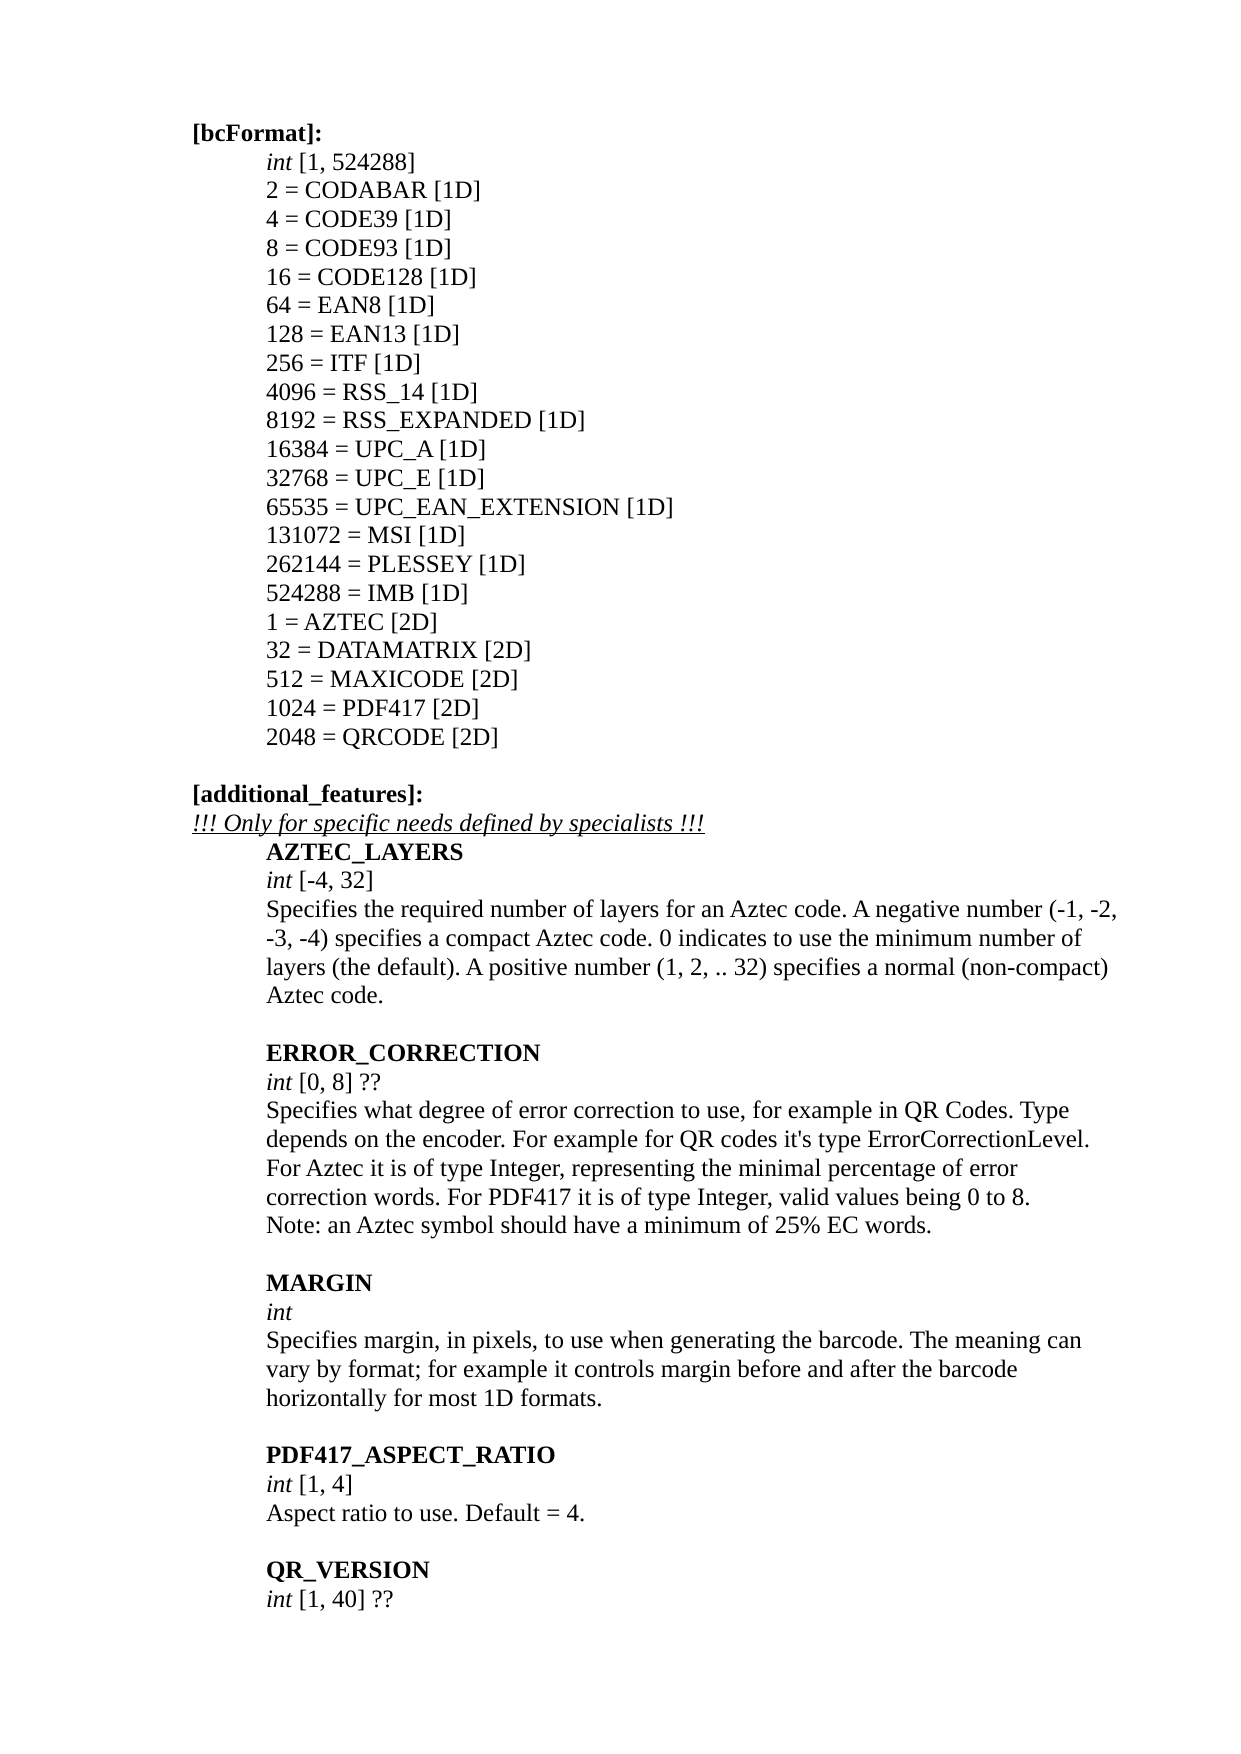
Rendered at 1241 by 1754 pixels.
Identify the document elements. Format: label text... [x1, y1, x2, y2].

text int [1, 40] ?? [266, 1584, 1122, 1613]
text 262144 = PLESSEY [1D] [266, 549, 1122, 578]
text 2 = CODABAR [1D] [266, 176, 1122, 204]
text 64 = EAN8 [1D] [266, 291, 1122, 319]
text PDF417_ASPECT_RATIO [266, 1441, 1122, 1469]
text 4 = CODE39 [1D] [266, 204, 1122, 233]
text 131072 = MSI [1D] [266, 521, 1122, 549]
text [bcFormat]: [192, 118, 1122, 147]
text 8192 = RSS_EXPANDED [1D] [266, 406, 1122, 434]
text 65535 = UPC_EAN_EXTENSION [1D] [266, 492, 1122, 521]
text 4096 = RSS_14 [1D] [266, 377, 1122, 406]
text 1024 = PDF417 [2D] [266, 693, 1122, 722]
text 1 = AZTEC [2D] [266, 607, 1122, 636]
text 256 = ITF [1D] [266, 348, 1122, 377]
text MARGIN [266, 1268, 1122, 1297]
text int [1, 4] [266, 1469, 1122, 1498]
text !!! Only for specific needs defined by specialists !!! [192, 808, 1122, 837]
text 16384 = UPC_A [1D] [266, 434, 1122, 463]
text int [1, 524288] [266, 147, 1122, 176]
text int [266, 1297, 1122, 1326]
text 2048 = QRCODE [2D] [266, 722, 1122, 751]
text Specifies what degree of error correction to use, for example in QR Codes. Type depends on the encoder. For example for QR codes it's type ErrorCorrectionLevel. For Aztec it is of type Integer, representing the minimal percentage of error correction words. For PDF417 it is of type Integer, valid values being 0 to 8. [266, 1096, 1122, 1211]
text Aspect ratio to use. Default = 4. [266, 1498, 1122, 1527]
text 32768 = UPC_E [1D] [266, 463, 1122, 492]
text 512 = MAXICODE [2D] [266, 664, 1122, 693]
text 32 = DATAMATRIX [2D] [266, 636, 1122, 664]
text int [0, 8] ?? [266, 1067, 1122, 1096]
text 8 = CODE93 [1D] [266, 233, 1122, 262]
text int [-4, 32] [266, 866, 1122, 894]
text 16 = CODE128 [1D] [266, 262, 1122, 291]
text AZTEC_LAYERS [266, 837, 1122, 866]
text ERROR_CORRECTION [266, 1038, 1122, 1067]
text 128 = EAN13 [1D] [266, 319, 1122, 348]
text Specifies margin, in pixels, to use when generating the barcode. The meaning can vary by format; for example it controls margin before and after the barcode horizontally for most 1D formats. [266, 1326, 1122, 1412]
text QR_VERSION [266, 1556, 1122, 1584]
text [additional_features]: [192, 779, 1122, 808]
text Specifies the required number of layers for an Aztec code. A negative number (-1, -2, -3, -4) specifies a compact Aztec code. 0 indicates to use the minimum number of layers (the default). A positive number (1, 2, .. 32) specifies a normal (non-compact) Aztec code. [266, 894, 1122, 1009]
text 524288 = IMB [1D] [266, 578, 1122, 607]
text Note: an Aztec symbol should have a minimum of 25% EC words. [266, 1211, 1122, 1239]
